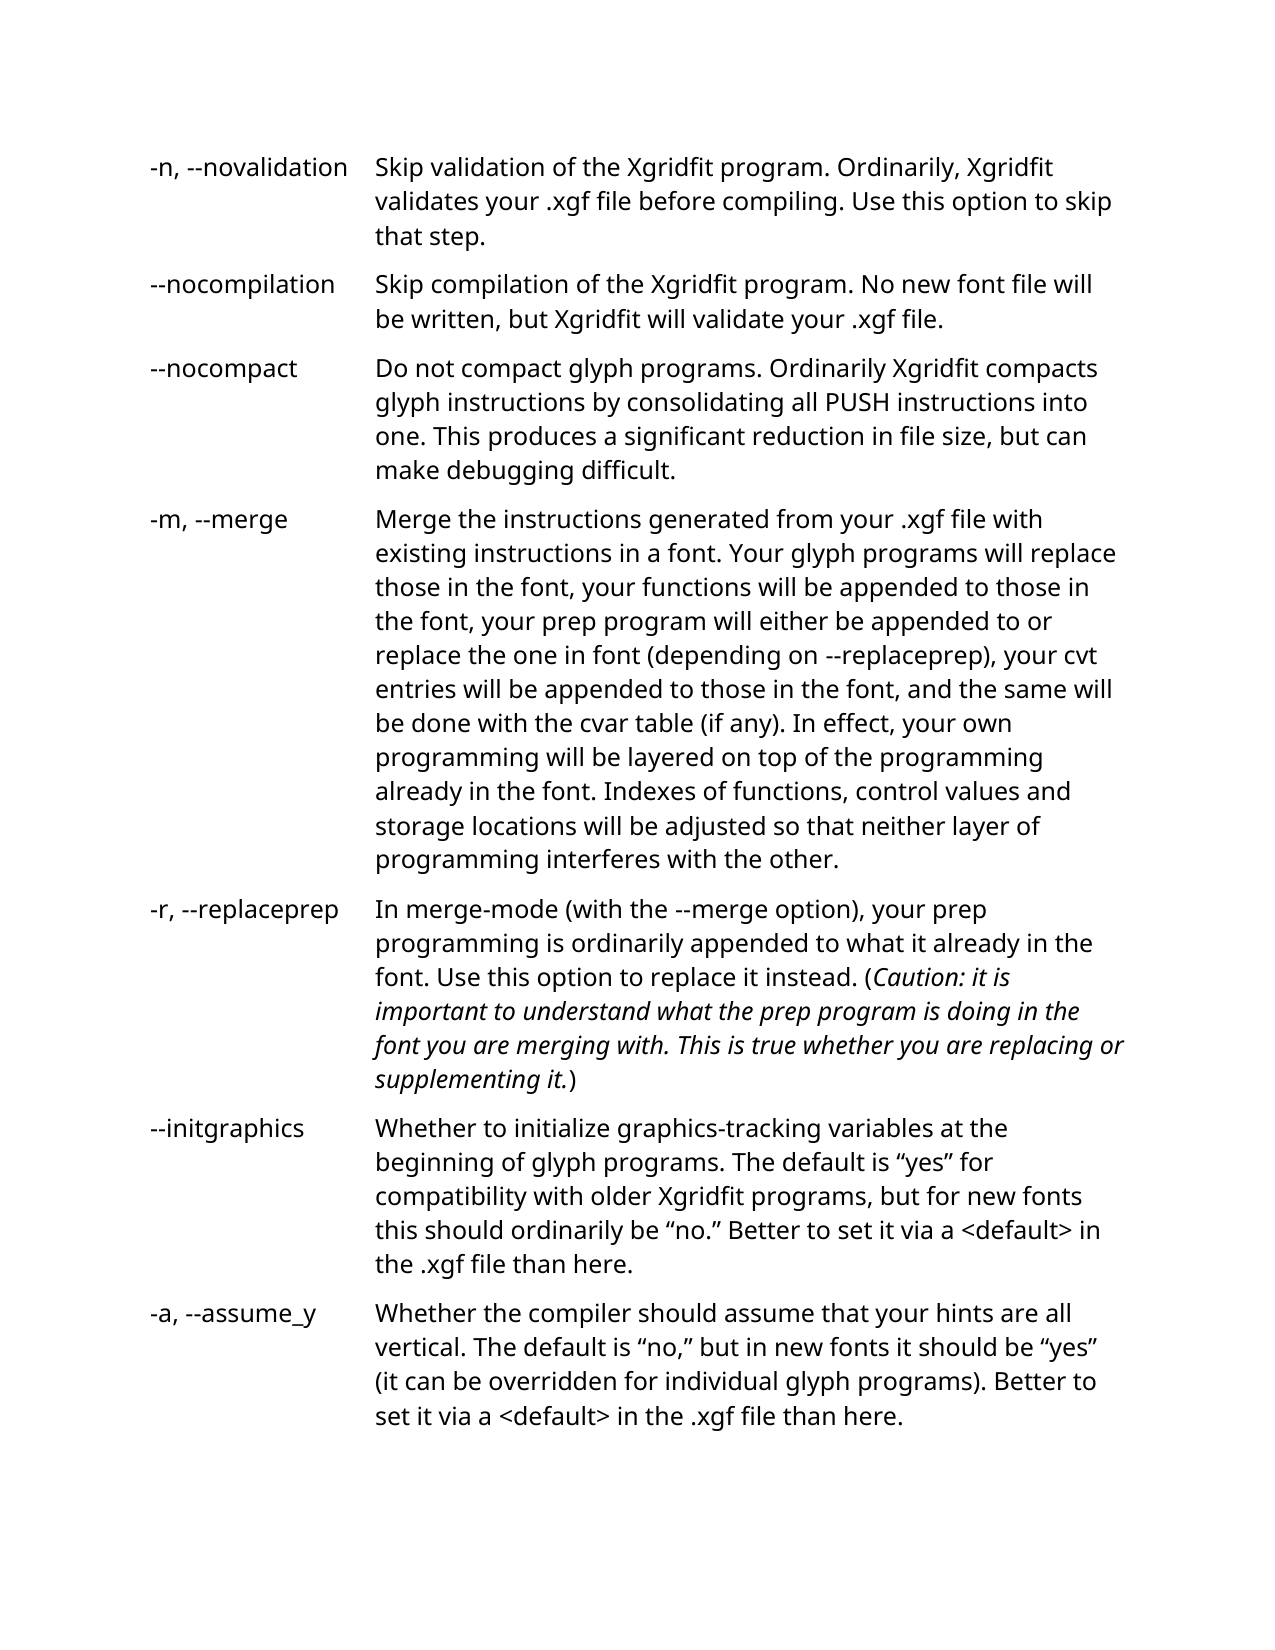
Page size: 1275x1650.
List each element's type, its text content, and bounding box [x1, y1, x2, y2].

list --nocompilation Skip compilation of the Xgridfit program. No new font file will be written, but Xgridfit will validate your .xgf file. [150, 267, 1125, 335]
list --initgraphics Whether to initialize graphics-tracking variables at the beginning of glyph programs. The default is “yes” for compatibility with older Xgridfit programs, but for new fonts this should ordinarily be “no.” Better to set it via a <default> in the .xgf file than here. [150, 1111, 1125, 1281]
list -m, --merge Merge the instructions generated from your .xgf file with existing instructions in a font. Your glyph programs will replace those in the font, your functions will be appended to those in the font, your prep program will either be appended to or replace the one in font (depending on ‑‑replaceprep), your cvt entries will be appended to those in the font, and the same will be done with the cvar table (if any). In effect, your own programming will be layered on top of the programming already in the font. Indexes of functions, control values and storage locations will be adjusted so that neither layer of programming interferes with the other. [150, 502, 1125, 876]
list -r, --replaceprep In merge-mode (with the ‑‑merge option), your prep programming is ordinarily appended to what it already in the font. Use this option to replace it instead. (Caution: it is important to understand what the prep program is doing in the font you are merging with. This is true whether you are replacing or supplementing it.) [150, 891, 1125, 1096]
list -n, --novalidation Skip validation of the Xgridfit program. Ordinarily, Xgridfit validates your .xgf file before compiling. Use this option to skip that step. [150, 150, 1125, 252]
list -a, --assume_y Whether the compiler should assume that your hints are all vertical. The default is “no,” but in new fonts it should be “yes” (it can be overridden for individual glyph programs). Better to set it via a <default> in the .xgf file than here. [150, 1296, 1125, 1432]
list --nocompact Do not compact glyph programs. Ordinarily Xgridfit compacts glyph instructions by consolidating all PUSH instructions into one. This produces a significant reduction in file size, but can make debugging difficult. [150, 350, 1125, 487]
